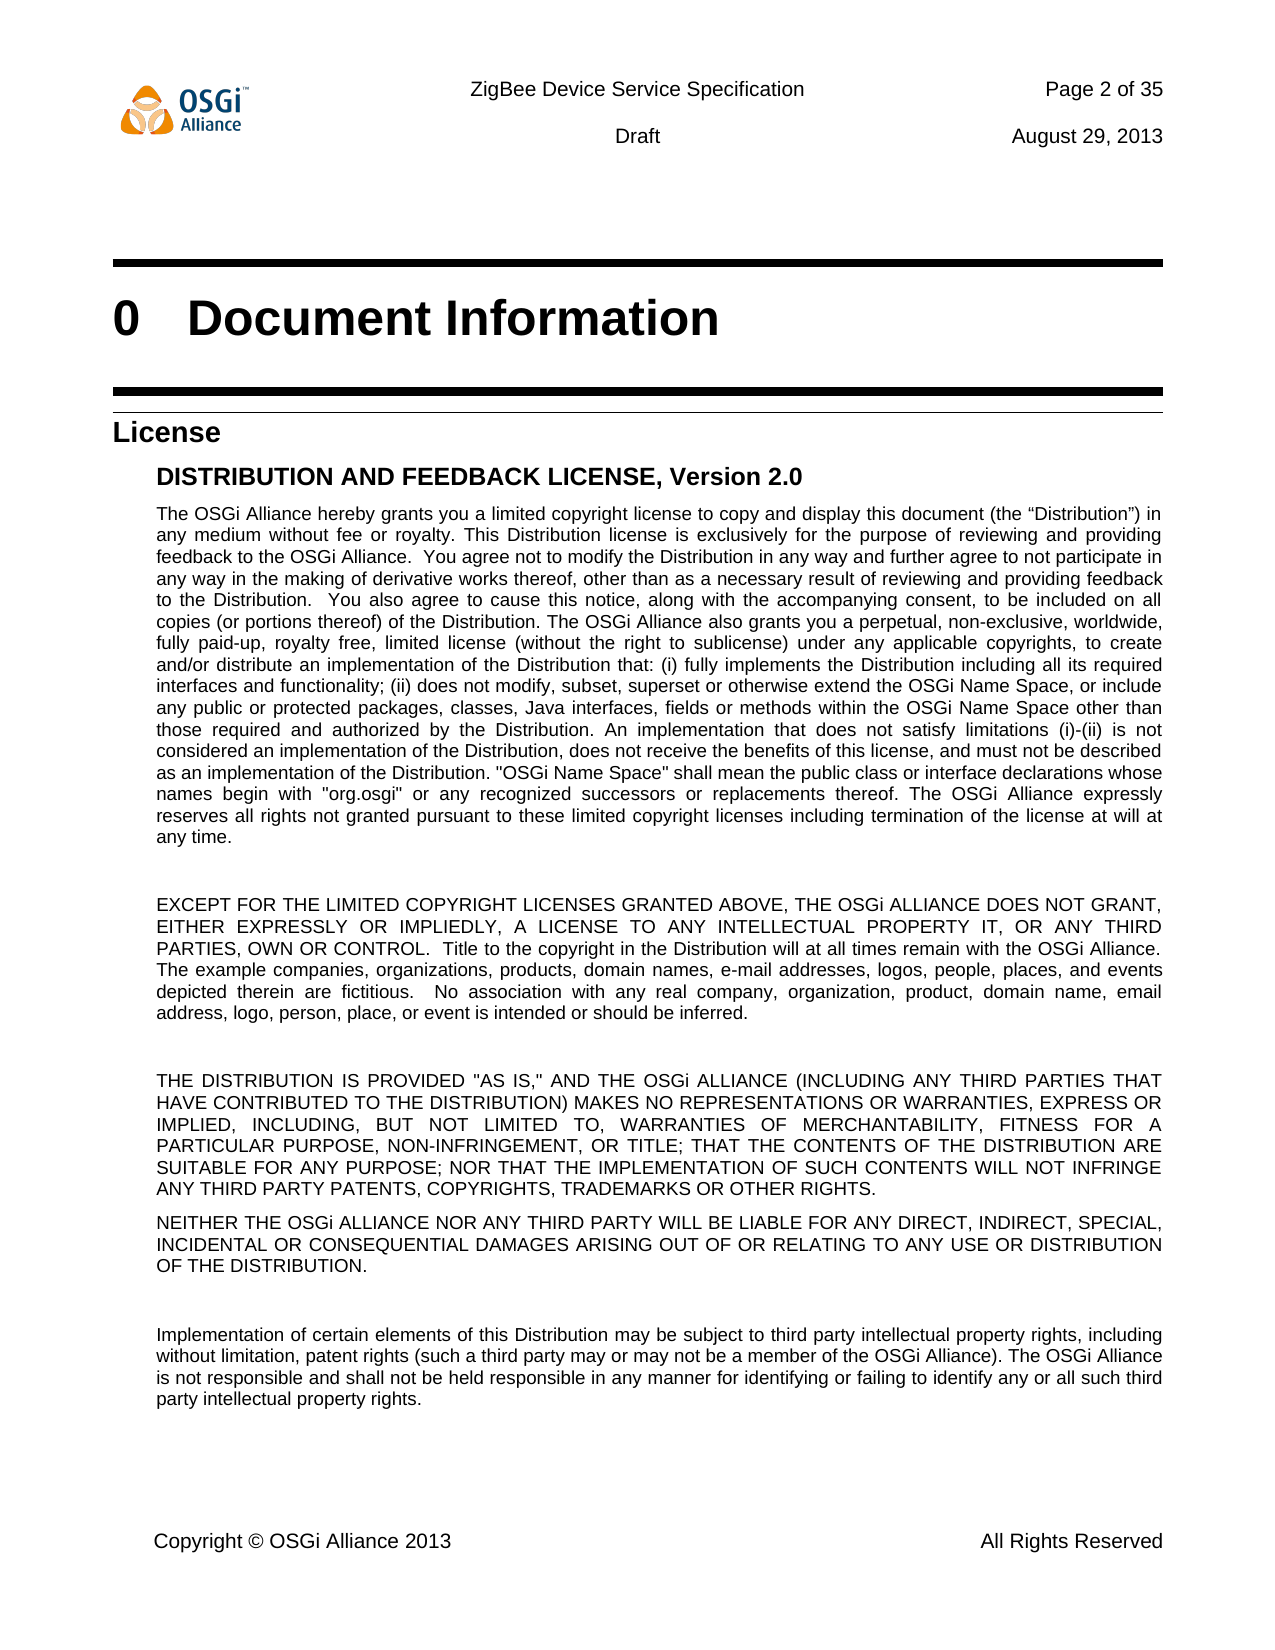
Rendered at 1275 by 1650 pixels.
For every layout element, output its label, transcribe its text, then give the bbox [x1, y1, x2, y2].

picture [113, 78, 257, 142]
text NEITHER THE OSGi ALLIANCE NOR ANY THIRD PARTY WILL BE LIABLE FOR ANY DIRECT, INDIRECT, SPECIAL, INCIDENTAL OR CONSEQUENTIAL DAMAGES ARISING OUT OF OR RELATING TO ANY USE OR DISTRIBUTION OF THE DISTRIBUTION. [156, 1212, 1163, 1277]
text The OSGi Alliance hereby grants you a limited copyright license to copy and display this document (the “Distribution”) in any medium without fee or royalty. This Distribution license is exclusively for the purpose of reviewing and providing feedback to the OSGi Alliance. You agree not to modify the Distribution in any way and further agree to not participate in any way in the making of derivative works thereof, other than as a necessary result of reviewing and providing feedback to the Distribution. You also agree to cause this notice, along with the accompanying consent, to be included on all copies (or portions thereof) of the Distribution. The OSGi Alliance also grants you a perpetual, non-exclusive, worldwide, fully paid-up, royalty free, limited license (without the right to sublicense) under any applicable copyrights, to create and/or distribute an implementation of the Distribution that: (i) fully implements the Distribution including all its required interfaces and functionality; (ii) does not modify, subset, superset or otherwise extend the OSGi Name Space, or include any public or protected packages, classes, Java interfaces, fields or methods within the OSGi Name Space other than those required and authorized by the Distribution. An implementation that does not satisfy limitations (i)-(ii) is not considered an implementation of the Distribution, does not receive the benefits of this license, and must not be described as an implementation of the Distribution. "OSGi Name Space" shall mean the public class or interface declarations whose names begin with "org.osgi" or any recognized successors or replacements thereof. The OSGi Alliance expressly reserves all rights not granted pursuant to these limited copyright licenses including termination of the license at will at any time. [156, 503, 1163, 848]
subtitle License [112, 413, 1163, 449]
text THE DISTRIBUTION IS PROVIDED "AS IS," AND THE OSGi ALLIANCE (INCLUDING ANY THIRD PARTIES THAT HAVE CONTRIBUTED TO THE DISTRIBUTION) MAKES NO REPRESENTATIONS OR WARRANTIES, EXPRESS OR IMPLIED, INCLUDING, BUT NOT LIMITED TO, WARRANTIES OF MERCHANTABILITY, FITNESS FOR A PARTICULAR PURPOSE, NON-INFRINGEMENT, OR TITLE; THAT THE CONTENTS OF THE DISTRIBUTION ARE SUITABLE FOR ANY PURPOSE; NOR THAT THE IMPLEMENTATION OF SUCH CONTENTS WILL NOT INFRINGE ANY THIRD PARTY PATENTS, COPYRIGHTS, TRADEMARKS OR OTHER RIGHTS. [156, 1070, 1163, 1199]
text DISTRIBUTION AND FEEDBACK LICENSE, Version 2.0 [156, 461, 1163, 490]
text Implementation of certain elements of this Distribution may be subject to third party intellectual property rights, including without limitation, patent rights (such a third party may or may not be a member of the OSGi Alliance). The OSGi Alliance is not responsible and shall not be held responsible in any manner for identifying or failing to identify any or all such third party intellectual property rights. [156, 1323, 1163, 1409]
text EXCEPT FOR THE LIMITED COPYRIGHT LICENSES GRANTED ABOVE, THE OSGi ALLIANCE DOES NOT GRANT, EITHER EXPRESSLY OR IMPLIEDLY, A LICENSE TO ANY INTELLECTUAL PROPERTY IT, OR ANY THIRD PARTIES, OWN OR CONTROL. Title to the copyright in the Distribution will at all times remain with the OSGi Alliance. The example companies, organizations, products, domain names, e-mail addresses, logos, people, places, and events depicted therein are fictitious. No association with any real company, organization, product, domain name, email address, logo, person, place, or event is intended or should be inferred. [156, 894, 1163, 1024]
subtitle Document Information [112, 260, 1163, 396]
